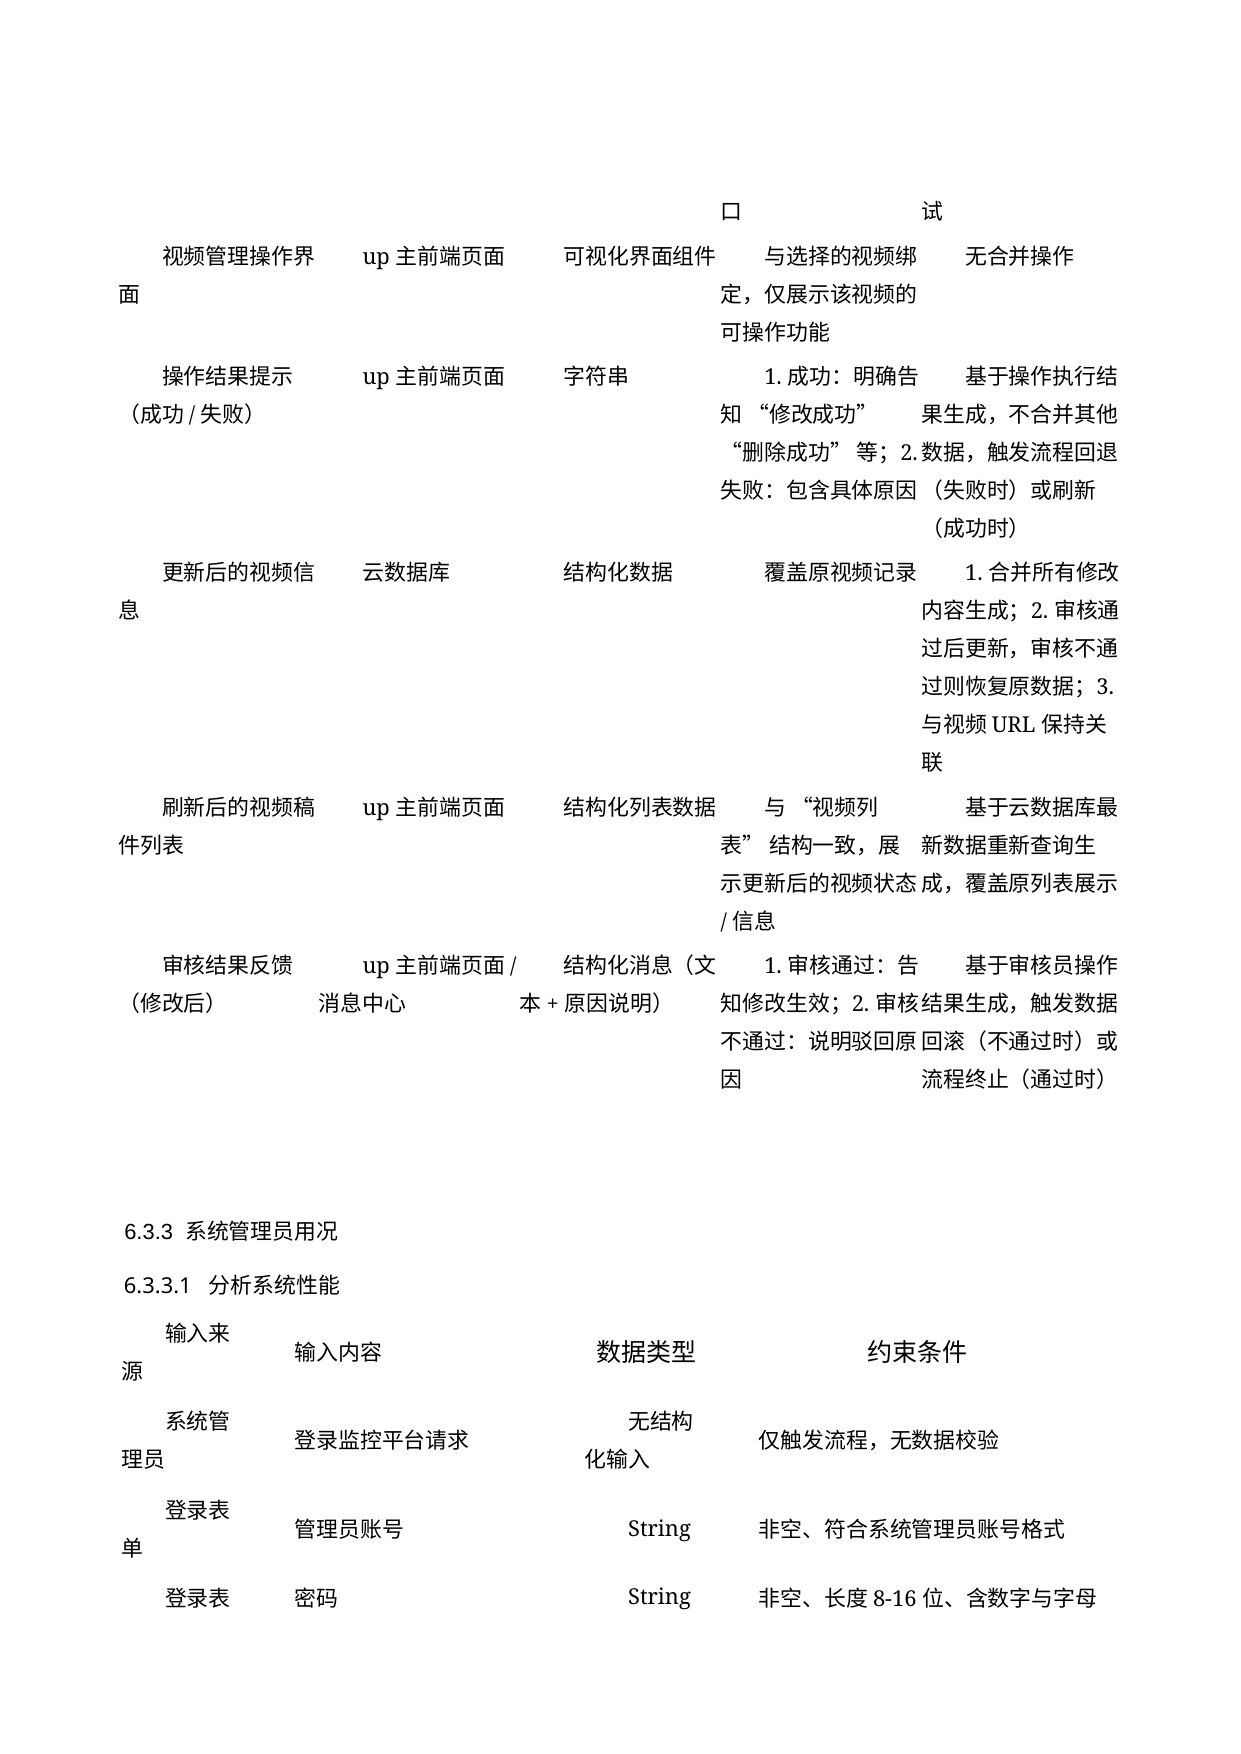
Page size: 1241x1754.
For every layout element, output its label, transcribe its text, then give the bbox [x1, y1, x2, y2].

table_cell 口 [720, 188, 921, 232]
table_cell 基于操作执行结果生成，不合并其他数据，触发流程回退（失败时）或刷新（成功时） [921, 353, 1122, 549]
table_cell 1. 审核通过：告知修改生效；2. 审核不通过：说明驳回原因 [720, 942, 921, 1100]
table_cell 操作结果提示（成功 / 失败） [118, 353, 319, 549]
table_cell 刷新后的视频稿件列表 [118, 784, 319, 942]
table_cell up 主前端页面 / 消息中心 [319, 942, 519, 1100]
table_cell up 主前端页面 [319, 232, 519, 353]
table_cell 基于云数据库最新数据重新查询生成，覆盖原列表展示 [921, 784, 1122, 942]
table_header 输入内容 [248, 1307, 581, 1395]
table_cell 无结构化输入 [581, 1395, 712, 1483]
table_cell 管理员账号 [248, 1483, 581, 1572]
table_cell 1. 合并所有修改内容生成；2. 审核通过后更新，审核不通过则恢复原数据；3. 与视频 URL 保持关联 [921, 549, 1122, 783]
table_cell String [581, 1483, 712, 1572]
table_cell [319, 188, 519, 232]
table_header 约束条件 [712, 1307, 1122, 1395]
table_cell 仅触发流程，无数据校验 [712, 1395, 1122, 1483]
table_cell 系统管理员 [118, 1395, 248, 1483]
table_cell 非空、符合系统管理员账号格式 [712, 1483, 1122, 1572]
table_header 输入来源 [118, 1307, 248, 1395]
table_header 数据类型 [581, 1307, 712, 1395]
table_cell 结构化消息（文本 + 原因说明） [520, 942, 720, 1100]
table_cell 字符串 [520, 353, 720, 549]
subtitle 系统管理员用况 [118, 1214, 1122, 1246]
table_cell 基于审核员操作结果生成，触发数据回滚（不通过时）或流程终止（通过时） [921, 942, 1122, 1100]
table_cell 视频管理操作界面 [118, 232, 319, 353]
table_cell 审核结果反馈（修改后） [118, 942, 319, 1100]
table_cell 更新后的视频信息 [118, 549, 319, 783]
table_cell 云数据库 [319, 549, 519, 783]
table_cell 登录监控平台请求 [248, 1395, 581, 1483]
table_cell 登录表 [118, 1572, 248, 1622]
table_cell 密码 [248, 1572, 581, 1622]
table_cell 1. 成功：明确告知 “修改成功”“删除成功” 等；2. 失败：包含具体原因 [720, 353, 921, 549]
table_cell String [581, 1572, 712, 1622]
table_cell [118, 188, 319, 232]
table_cell up 主前端页面 [319, 353, 519, 549]
table_cell up 主前端页面 [319, 784, 519, 942]
table_cell 试 [921, 188, 1122, 232]
subtitle 分析系统性能 [118, 1268, 1122, 1300]
table_cell 与 “视频列表” 结构一致，展示更新后的视频状态 / 信息 [720, 784, 921, 942]
table_cell 无合并操作 [921, 232, 1122, 353]
table_cell 与选择的视频绑定，仅展示该视频的可操作功能 [720, 232, 921, 353]
table_cell 可视化界面组件 [520, 232, 720, 353]
table_cell 非空、长度 8-16 位、含数字与字母 [712, 1572, 1122, 1622]
table_cell [520, 188, 720, 232]
table_cell 结构化数据 [520, 549, 720, 783]
table_cell 结构化列表数据 [520, 784, 720, 942]
table_cell 登录表单 [118, 1483, 248, 1572]
table_cell 覆盖原视频记录 [720, 549, 921, 783]
